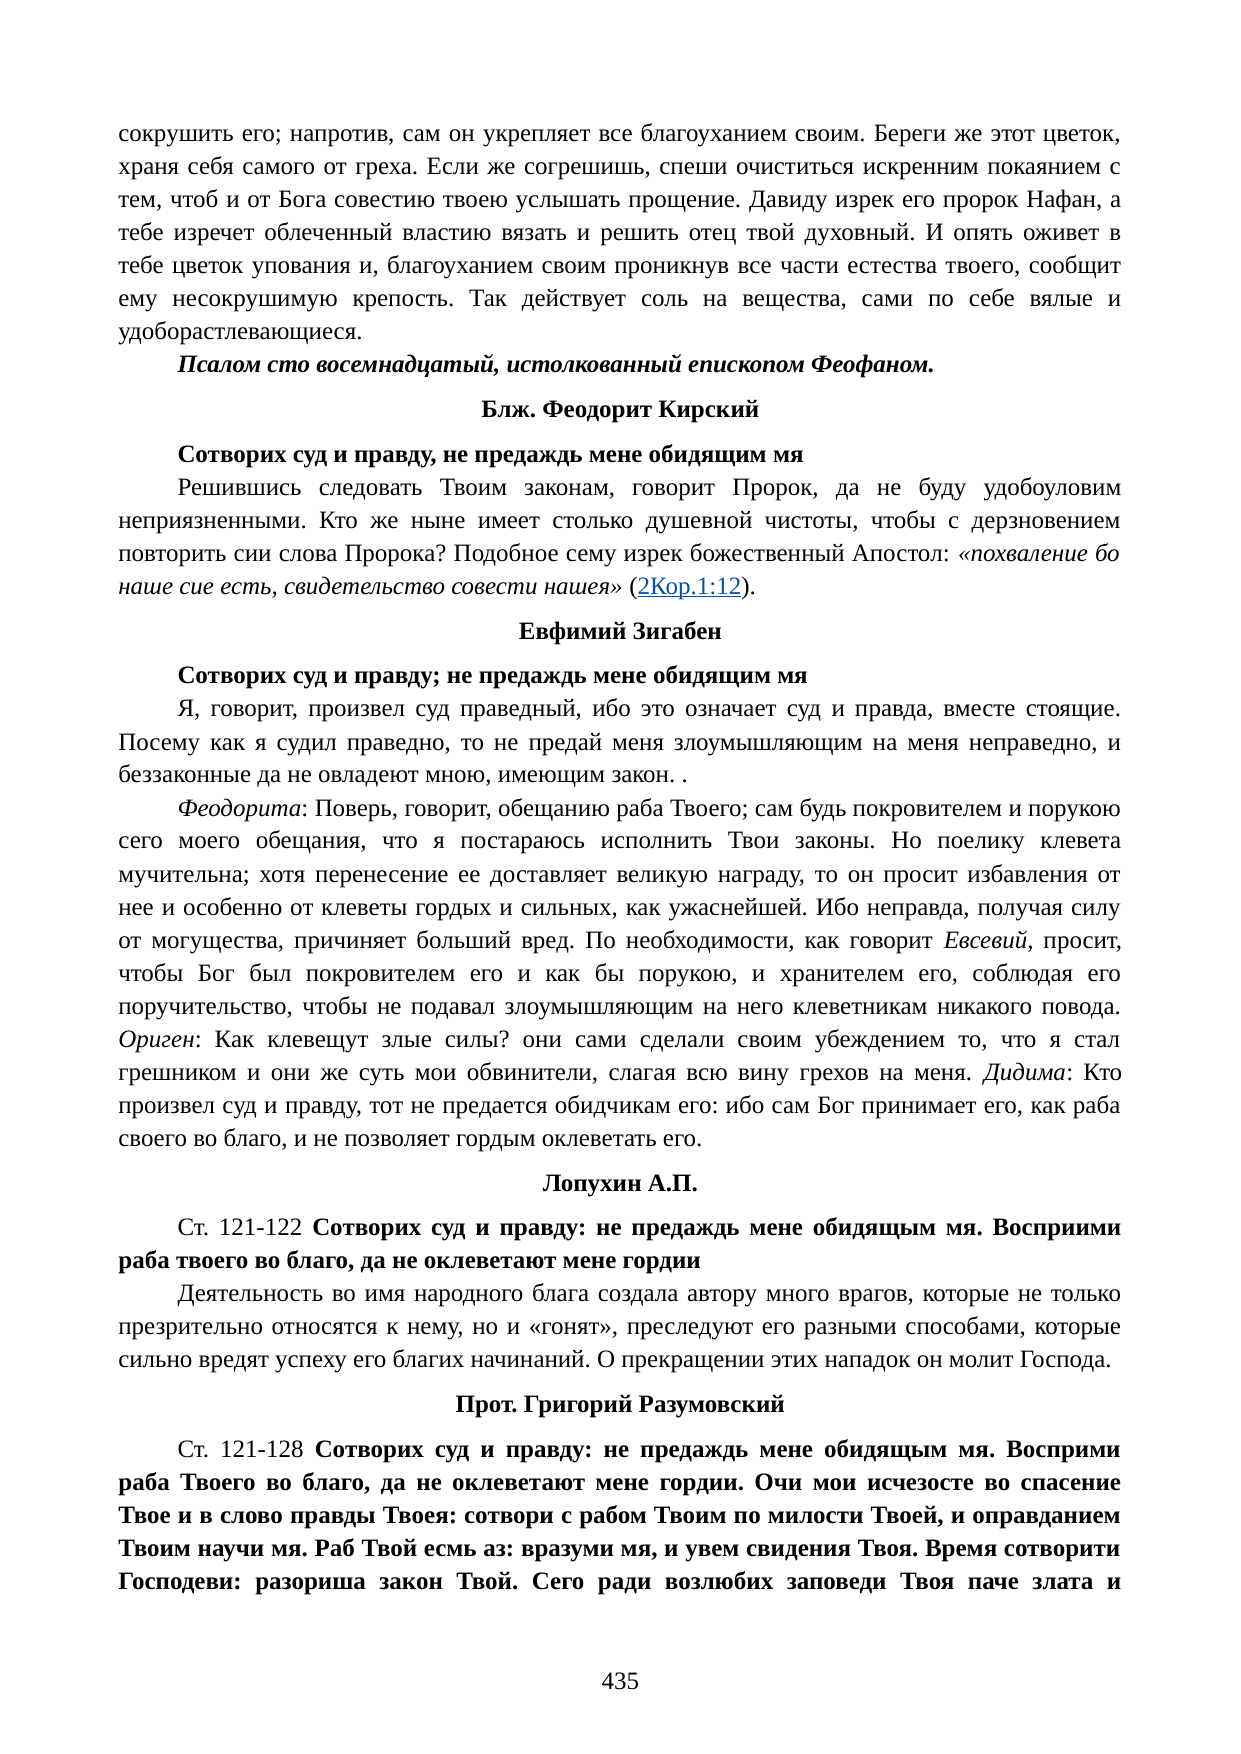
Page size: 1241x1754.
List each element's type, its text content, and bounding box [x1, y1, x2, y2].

text Я, говорит, произвел суд праведный, ибо это означает суд и правда, вместе стоящие. Посему как я судил праведно, то не предай меня злоумышляющим на меня неправедно, и беззаконные да не овладеют мною, имеющим закон. . [118, 693, 1122, 788]
text Феодорита: Поверь, говорит, обещанию раба Твоего; сам будь покровителем и порукою сего моего обещания, что я постараюсь исполнить Твои законы. Но поелику клевета мучительна; хотя перенесение ее доставляет великую награду, то он просит избавления от нее и особенно от клеветы гордых и сильных, как ужаснейшей. Ибо неправда, получая силу от могущества, причиняет больший вред. По необходимости, как говорит Евсевий, просит, чтобы Бог был покровителем его и как бы порукою, и хранителем его, соблюдая его поручительство, чтобы не подавал злоумышляющим на него клеветникам никакого повода. Ориген: Как клевещут злые силы? они сами сделали своим убеждением то, что я стал грешником и они же суть мои обвинители, слагая всю вину грехов на меня. Дидима: Кто произвел суд и правду, тот не предается обидчикам его: ибо сам Бог принимает его, как раба своего во благо, и не позволяет гордым оклеветать его. [118, 793, 1122, 1152]
text Сотворих суд и правду; не предаждь мене обидящим мя [118, 661, 1122, 689]
text Деятельность во имя народного блага создала автору много врагов, которые не только презрительно относятся к нему, но и «гонят», преследуют его разными способами, которые сильно вредят успеху его благих начинаний. О прекращении этих нападок он молит Господа. [118, 1278, 1122, 1373]
text Псалом сто восемнадцатый, истолкованный епископом Феофаном. [118, 349, 1122, 378]
text Ст. 121-122 Сотворих суд и правду: не предаждь мене обидящым мя. Восприими раба твоего во благо, да не оклеветают мене гордии [118, 1212, 1122, 1274]
text сокрушить его; напротив, сам он укрепляет все благоуханием своим. Береги же этот цветок, храня себя самого от греха. Если же согрешишь, спеши очиститься искренним покаянием с тем, чтоб и от Бога совестию твоею услышать прощение. Давиду изрек его пророк Нафан, а тебе изречет облеченный властию вязать и решить отец твой духовный. И опять оживет в тебе цветок упования и, благоуханием своим проникнув все части естества твоего, сообщит ему несокрушимую крепость. Так действует соль на вещества, сами по себе вялые и удоборастлевающиеся. [118, 118, 1122, 345]
text Ст. 121-128 Сотворих суд и правду: не предаждь мене обидящым мя. Восприми раба Твоего во благо, да не оклеветают мене гордии. Очи мои исчезосте во спасение Твое и в слово правды Твоея: сотвори с рабом Твоим по милости Твоей, и оправданием Твоим научи мя. Раб Твой есмь аз: вразуми мя, и увем свидения Твоя. Время сотворити Господеви: разориша закон Твой. Сего ради возлюбих заповеди Твоя паче злата и [118, 1434, 1122, 1595]
subtitle Блж. Феодорит Кирский [118, 394, 1122, 423]
subtitle Лопухин А.П. [118, 1168, 1122, 1196]
subtitle Евфимий Зигабен [118, 616, 1122, 644]
subtitle Прот. Григорий Разумовский [118, 1389, 1122, 1418]
text Решившись следовать Твоим законам, говорит Пророк, да не буду удобоуловим неприязненными. Кто же ныне имеет столько душевной чистоты, чтобы с дерзновением повторить сии слова Пророка? Подобное сему изрек божественный Апостол: «похваление бо наше сие есть, свидетельство совести нашея» (2Кор.1:12). [118, 472, 1122, 600]
text Сотворих суд и правду, не предаждь мене обидящим мя [118, 439, 1122, 468]
